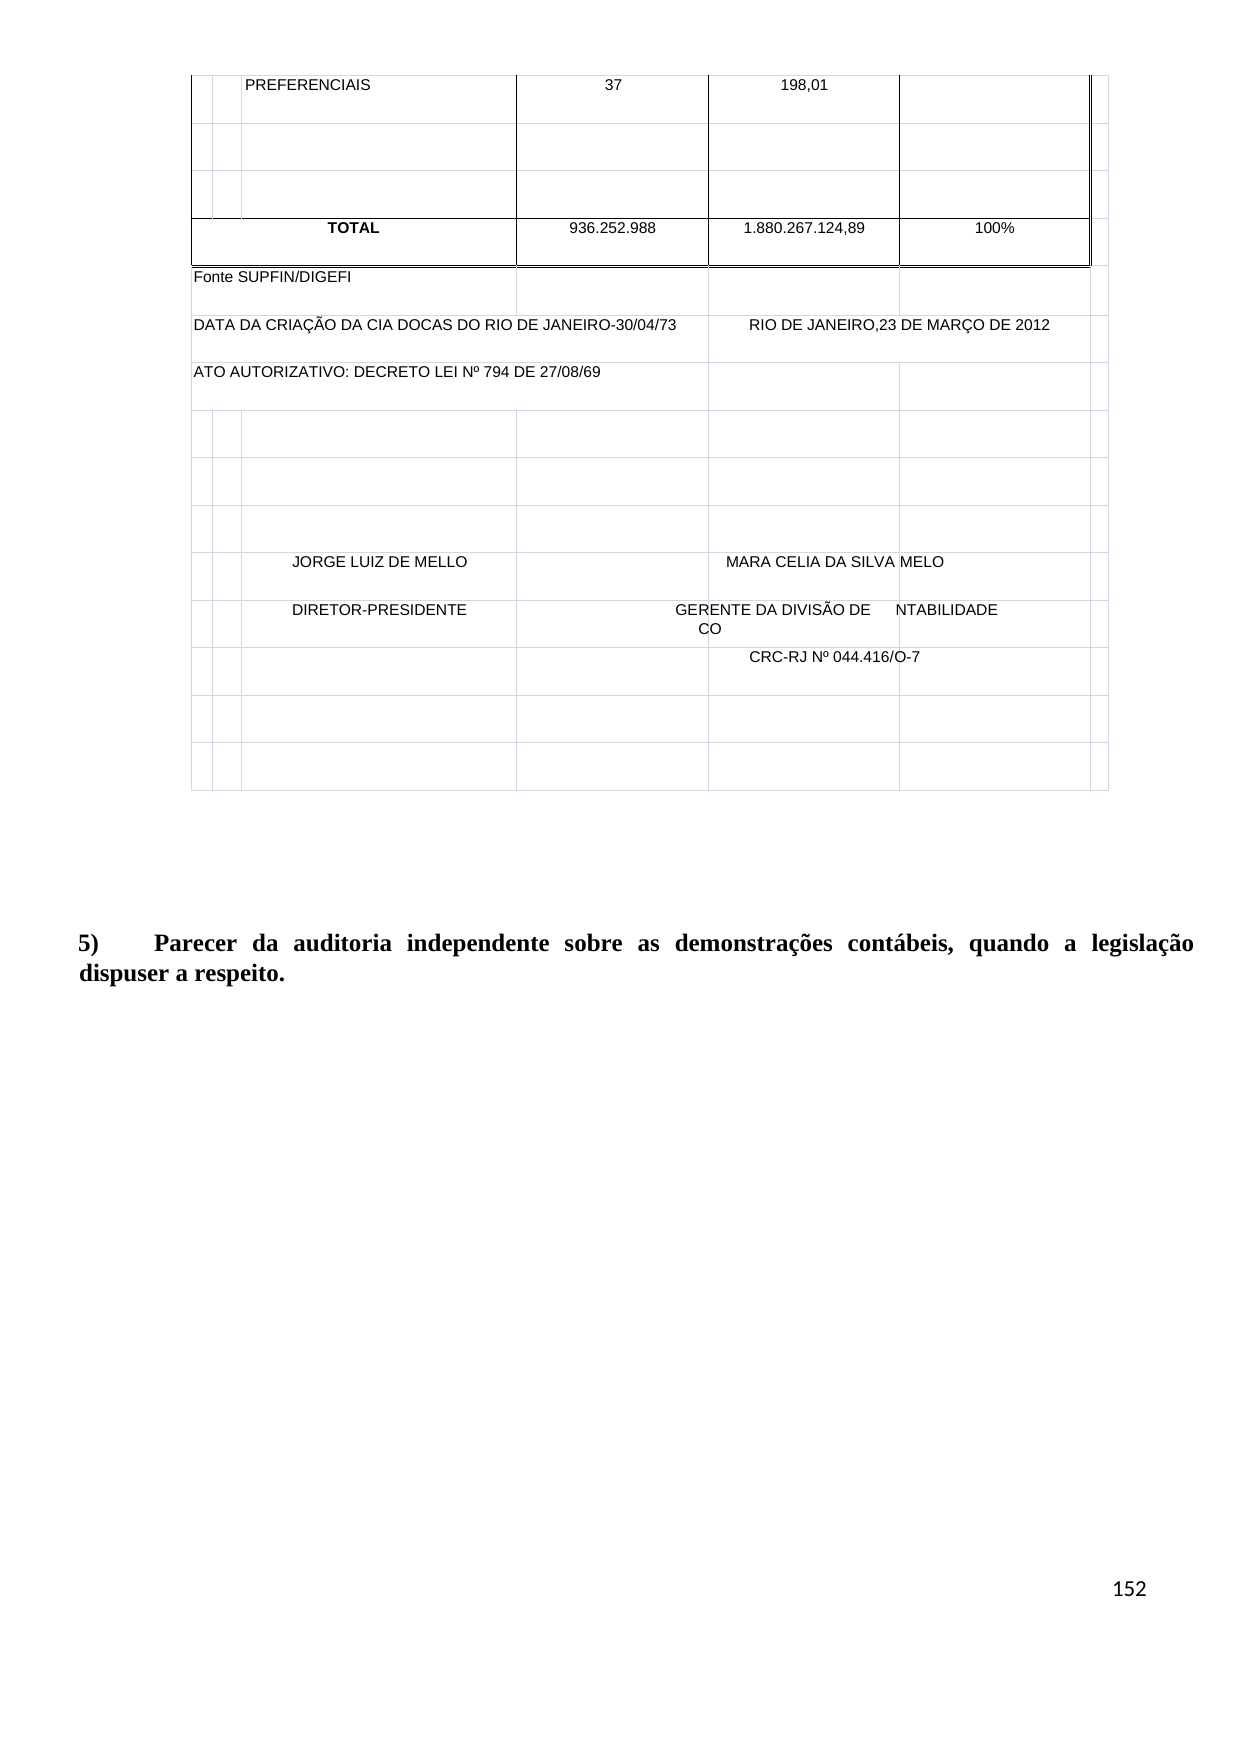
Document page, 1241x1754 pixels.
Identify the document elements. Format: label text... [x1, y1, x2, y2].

table_cell [213, 553, 241, 599]
table_cell 37 [517, 76, 708, 122]
table_cell Fonte SUPFIN/DIGEFI [192, 268, 516, 314]
table_cell ATO AUTORIZATIVO: DECRETO LEI Nº 794 DE 27/08/69 [192, 363, 708, 409]
table_cell [192, 648, 212, 694]
table_cell [192, 458, 212, 504]
table_cell [517, 601, 628, 647]
table_cell [900, 363, 1090, 409]
table_cell [517, 268, 708, 314]
table_cell [900, 124, 1089, 170]
table_cell [1091, 363, 1108, 409]
table_cell [1091, 316, 1108, 362]
table_cell PREFERENCIAIS [242, 76, 516, 122]
table_cell 1.880.267.124,89 [709, 219, 899, 265]
table_cell JORGE LUIZ DE MELLO [242, 553, 516, 599]
table_cell [900, 506, 1090, 552]
table_cell [242, 743, 516, 789]
table_cell [213, 648, 241, 694]
table_cell NTABILIDADE [900, 601, 1044, 647]
table_cell [213, 601, 241, 647]
table_cell RENTE DA DIVISÃO DE CO [709, 601, 899, 647]
table_cell [517, 171, 708, 217]
table_cell GE [628, 601, 708, 647]
table_cell [242, 171, 516, 217]
table_cell MARA CELIA DA SILVA [709, 553, 899, 599]
table_cell [1091, 266, 1108, 314]
table_cell [709, 506, 899, 552]
table_cell [709, 268, 899, 314]
table_cell TOTAL [192, 219, 516, 265]
table_cell [900, 268, 1090, 314]
table_cell [517, 506, 708, 552]
table_cell [900, 458, 1090, 504]
table_cell [242, 124, 516, 170]
table_cell [1091, 601, 1108, 647]
table_cell [1044, 648, 1090, 694]
table_cell [1091, 458, 1108, 504]
table_cell [517, 458, 708, 504]
table_cell [213, 411, 241, 457]
table_cell [709, 171, 899, 217]
table_cell [213, 171, 241, 217]
table_cell [192, 411, 212, 457]
table_cell [900, 696, 1090, 742]
table_cell [213, 76, 241, 122]
table_cell RIO DE JANEIRO,23 DE MARÇO DE 2012 [709, 316, 1090, 362]
table_cell [709, 124, 899, 170]
table_cell [1091, 696, 1108, 742]
table_cell CRC-RJ Nº 044.416/ [709, 648, 899, 694]
table_cell [192, 601, 212, 647]
table_cell [1091, 506, 1108, 552]
table_cell [1044, 601, 1090, 647]
table_cell [242, 411, 516, 457]
list Parecer da auditoria independente sobre as demonstrações contábeis, quando a legislação dispuser a respeito. [78, 928, 1195, 986]
table_cell [517, 553, 628, 599]
table_cell 100% [900, 219, 1089, 265]
table_cell [900, 171, 1089, 217]
table_cell [709, 696, 899, 742]
table_cell [709, 411, 899, 457]
table_cell [192, 743, 212, 789]
table_cell [242, 696, 516, 742]
table_cell [213, 696, 241, 742]
table_cell [192, 124, 212, 170]
table_cell [192, 553, 212, 599]
table_cell [517, 648, 628, 694]
table_cell [628, 648, 708, 694]
table_cell [242, 506, 516, 552]
table_cell [213, 743, 241, 789]
table_cell O-7 [900, 648, 1044, 694]
table_cell GE [700, 624, 708, 633]
table_cell [1091, 553, 1108, 599]
table_cell MELO [900, 553, 1044, 599]
table_cell [900, 76, 1089, 122]
table_cell [1092, 124, 1108, 170]
table_cell 198,01 [709, 76, 899, 122]
table_cell [1091, 411, 1108, 457]
table_cell [628, 553, 708, 599]
table_cell [1091, 648, 1108, 694]
table_cell [517, 411, 708, 457]
table_cell DATA DA CRIAÇÃO DA CIA DOCAS DO RIO DE JANEIRO-30/04/73 [192, 316, 708, 362]
table_cell 936.252.988 [517, 219, 708, 265]
table_cell [709, 458, 899, 504]
table_cell [517, 124, 708, 170]
table_cell DIRETOR-PRESIDENTE [242, 601, 516, 647]
table_cell [213, 506, 241, 552]
table_cell [1092, 171, 1108, 217]
table_cell [213, 458, 241, 504]
table_cell [242, 648, 516, 694]
table_cell [517, 696, 708, 742]
table_cell [192, 76, 212, 122]
table_cell [1092, 219, 1108, 265]
table_cell [900, 411, 1090, 457]
table_cell [709, 743, 899, 789]
table_cell [1044, 553, 1090, 599]
table_cell [1091, 743, 1108, 789]
table_cell [242, 458, 516, 504]
table_cell [517, 743, 708, 789]
table_cell [900, 743, 1090, 789]
table_cell [709, 363, 899, 409]
table_cell [213, 124, 241, 170]
table_cell [192, 506, 212, 552]
table_cell [1092, 76, 1108, 122]
table_cell [192, 696, 212, 742]
table_cell [192, 171, 212, 217]
